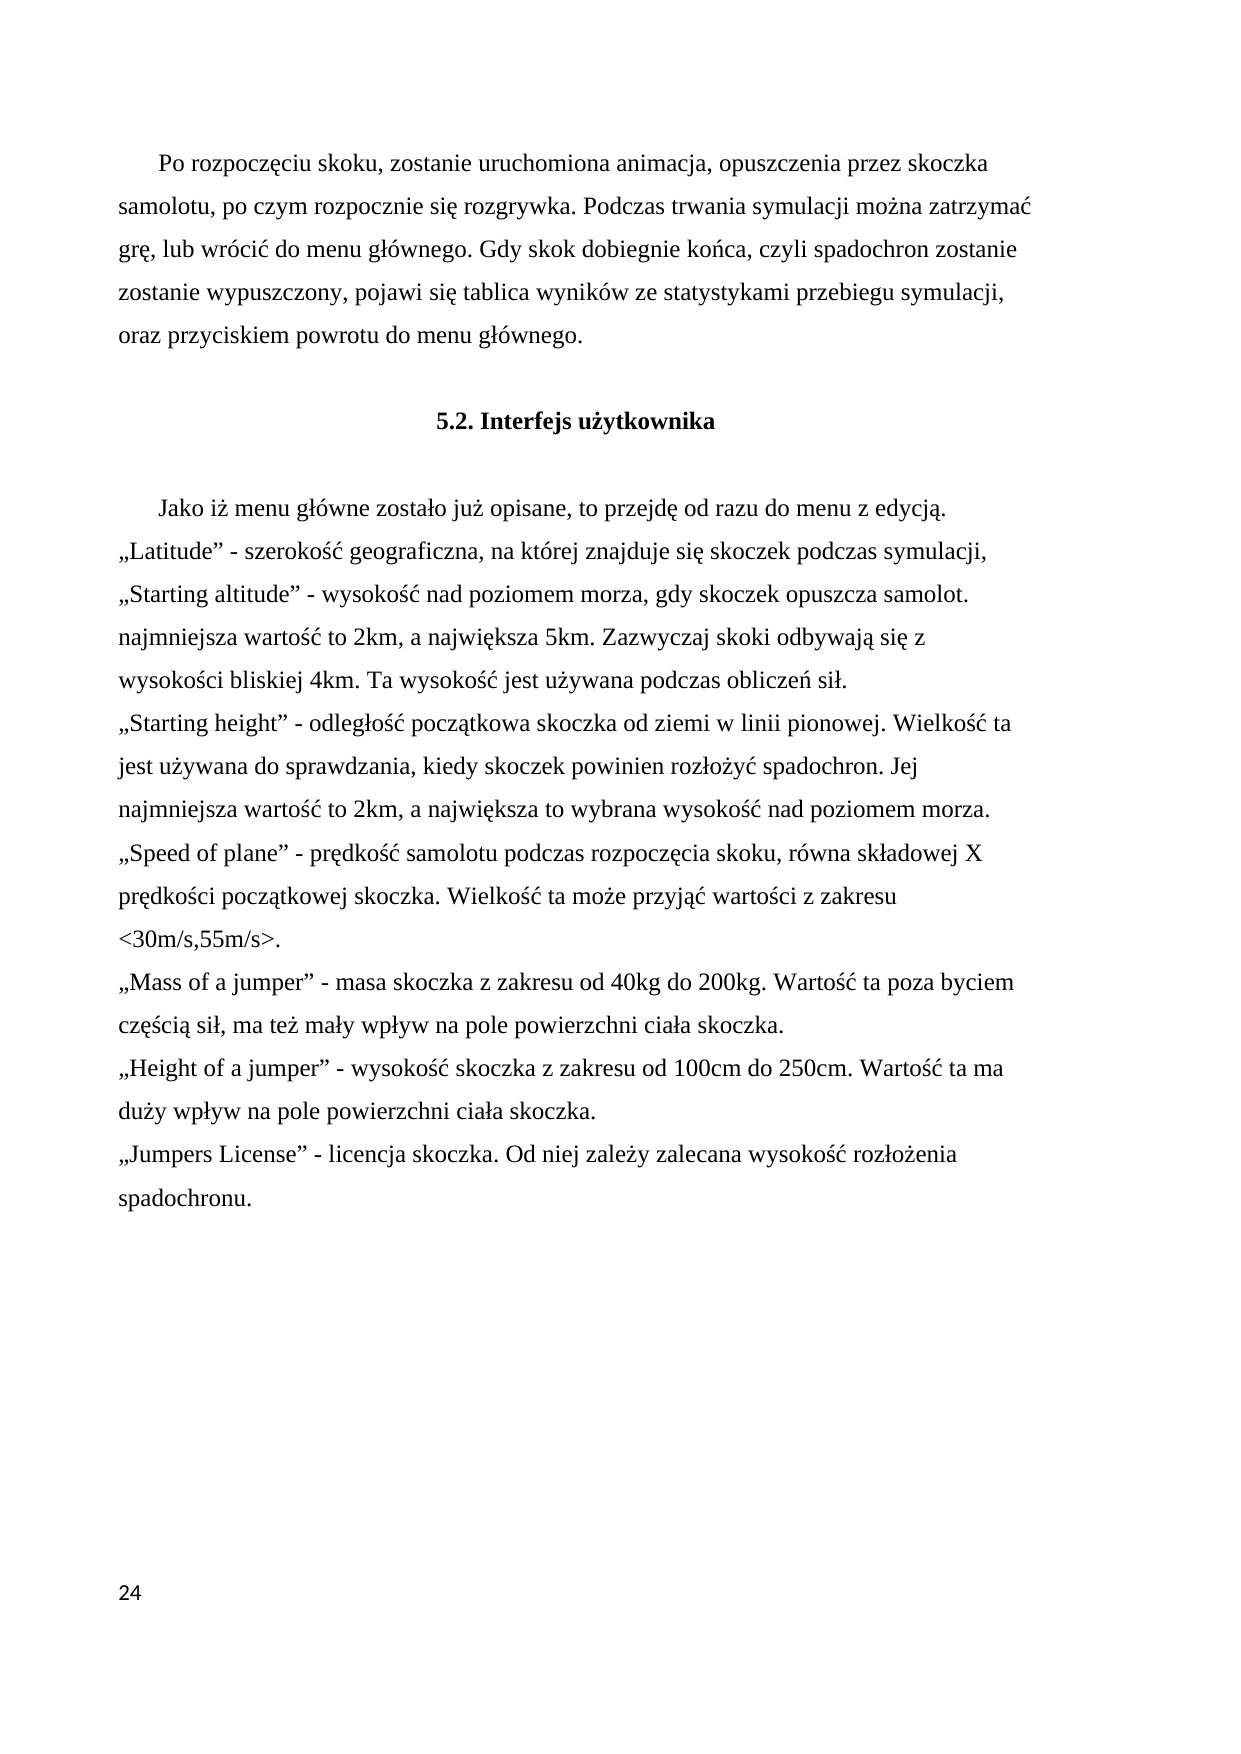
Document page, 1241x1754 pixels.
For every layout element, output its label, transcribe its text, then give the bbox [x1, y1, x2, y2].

text „Speed of plane” - prędkość samolotu podczas rozpoczęcia skoku, równa składowej X prędkości początkowej skoczka. Wielkość ta może przyjąć wartości z zakresu <30m/s,55m/s>. [118, 838, 1033, 953]
text „Starting height” - odległość początkowa skoczka od ziemi w linii pionowej. Wielkość ta jest używana do sprawdzania, kiedy skoczek powinien rozłożyć spadochron. Jej najmniejsza wartość to 2km, a największa to wybrana wysokość nad poziomem morza. [118, 708, 1033, 823]
text „Height of a jumper” - wysokość skoczka z zakresu od 100cm do 250cm. Wartość ta ma duży wpływ na pole powierzchni ciała skoczka. [118, 1053, 1033, 1125]
text „Starting altitude” - wysokość nad poziomem morza, gdy skoczek opuszcza samolot. najmniejsza wartość to 2km, a największa 5km. Zazwyczaj skoki odbywają się z wysokości bliskiej 4km. Ta wysokość jest używana podczas obliczeń sił. [118, 579, 1033, 694]
text 5.2. Interfejs użytkownika [118, 406, 1033, 435]
text Jako iż menu główne zostało już opisane, to przejdę od razu do menu z edycją. [118, 493, 1033, 521]
text „Latitude” - szerokość geograficzna, na której znajduje się skoczek podczas symulacji, [118, 536, 1033, 564]
text „Mass of a jumper” - masa skoczka z zakresu od 40kg do 200kg. Wartość ta poza byciem częścią sił, ma też mały wpływ na pole powierzchni ciała skoczka. [118, 967, 1033, 1039]
text Po rozpoczęciu skoku, zostanie uruchomiona animacja, opuszczenia przez skoczka samolotu, po czym rozpocznie się rozgrywka. Podczas trwania symulacji można zatrzymać grę, lub wrócić do menu głównego. Gdy skok dobiegnie końca, czyli spadochron zostanie zostanie wypuszczony, pojawi się tablica wyników ze statystykami przebiegu symulacji, oraz przyciskiem powrotu do menu głównego. [118, 148, 1033, 349]
text „Jumpers License” - licencja skoczka. Od niej zależy zalecana wysokość rozłożenia spadochronu. [118, 1139, 1033, 1211]
